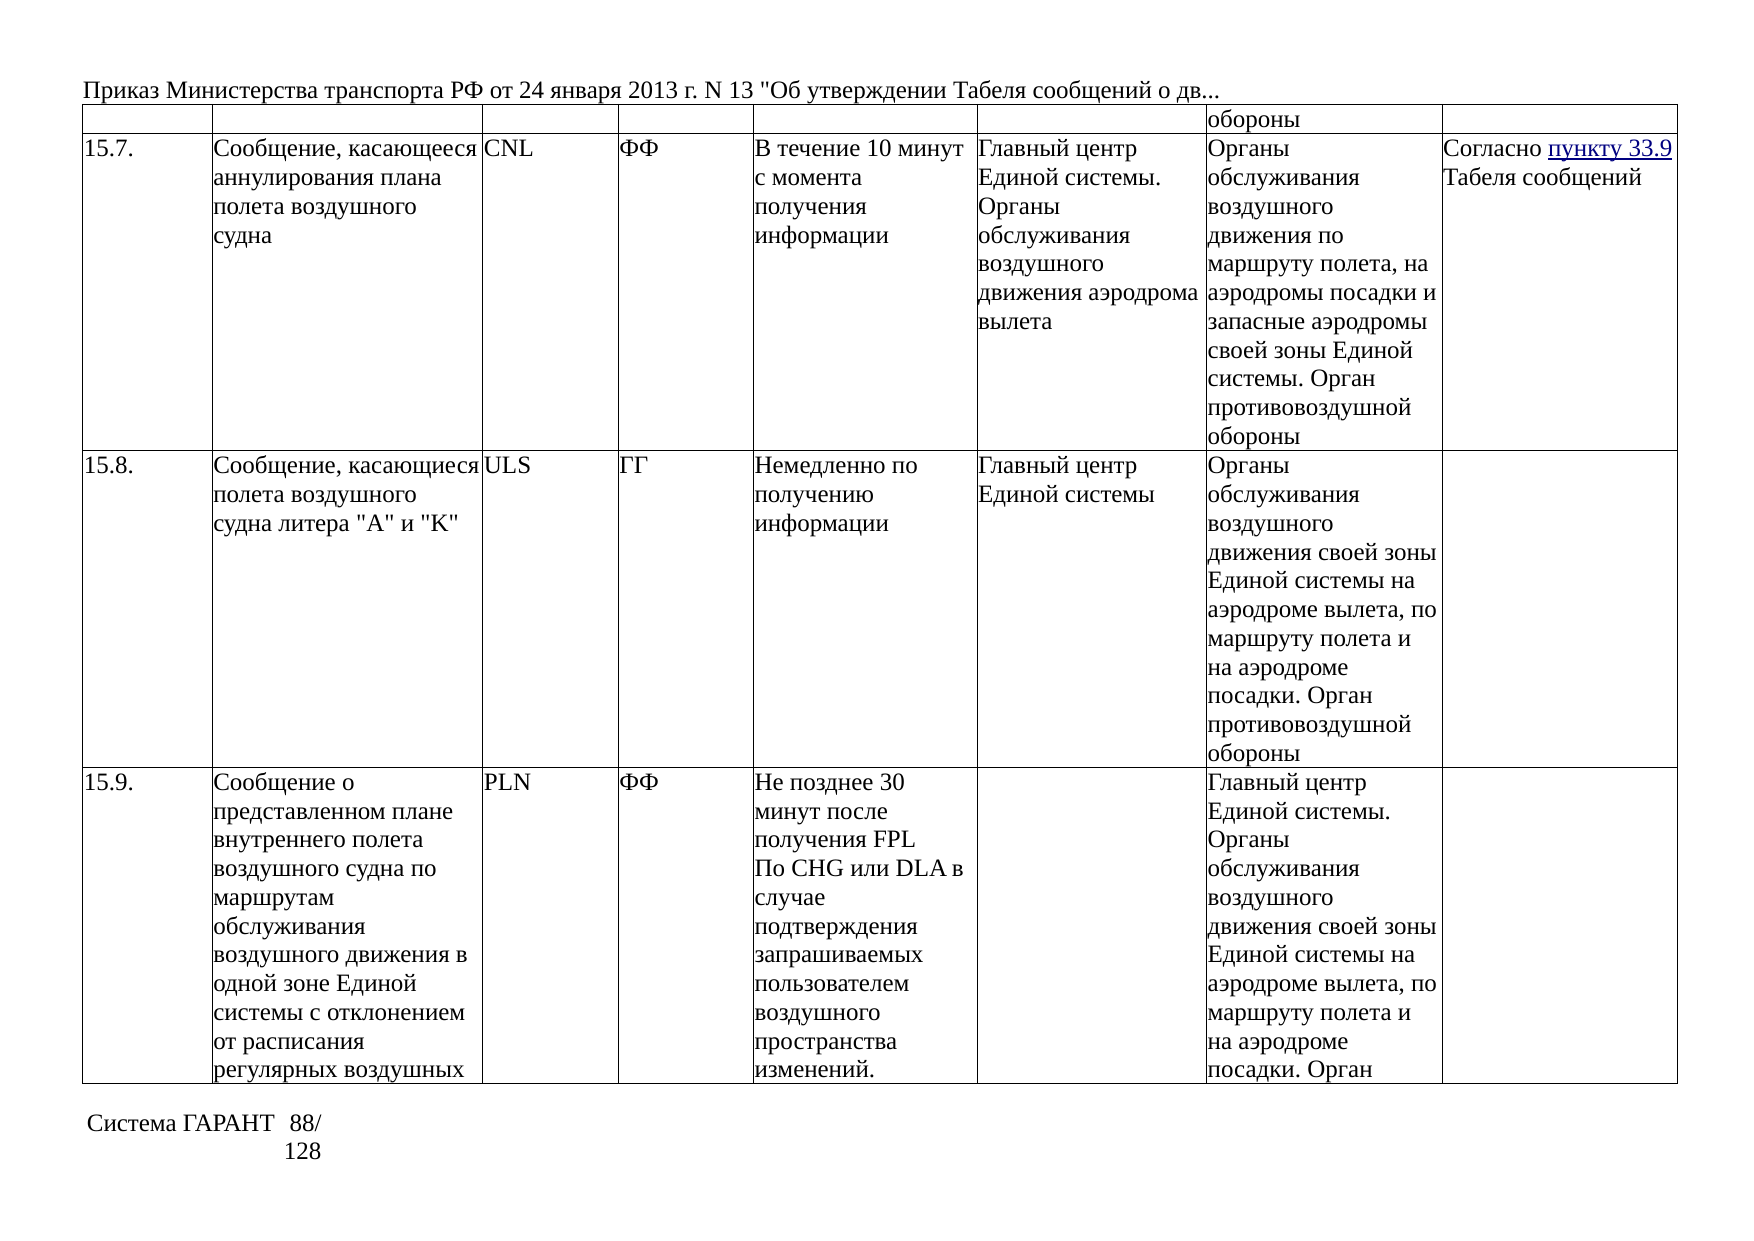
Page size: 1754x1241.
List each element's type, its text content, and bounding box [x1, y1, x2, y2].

table_cell Главный центр Единой системы [978, 451, 1206, 767]
table_cell CNL [483, 134, 618, 450]
table_cell Сообщение о представленном плане внутреннего полета воздушного судна по маршрутам обслуживания воздушного движения в одной зоне Единой системы с отклонением от расписания регулярных воздушных [213, 768, 482, 1083]
table_cell ГГ [619, 451, 753, 767]
table_cell [483, 105, 618, 133]
table_cell В течение 10 минут с момента получения информации [754, 134, 977, 450]
table_cell [978, 105, 1206, 133]
table_cell [213, 105, 482, 133]
table_cell Органы обслуживания воздушного движения по маршруту полета, на аэродромы посадки и запасные аэродромы своей зоны Единой системы. Орган противовоздушной обороны [1207, 134, 1442, 450]
table_cell 15.8. [83, 451, 212, 767]
table_cell обороны [1207, 105, 1442, 133]
table_cell [754, 105, 977, 133]
table_cell ФФ [619, 768, 753, 1083]
table_cell Не позднее 30 минут после получения FPL По CHG или DLA в случае подтверждения запрашиваемых пользователем воздушного пространства изменений. [754, 768, 977, 1083]
table_cell Согласно пункту 33.9 Табеля сообщений [1443, 134, 1677, 450]
table_cell Главный центр Единой системы. Органы обслуживания воздушного движения своей зоны Единой системы на аэродроме вылета, по маршруту полета и на аэродроме посадки. Орган [1207, 768, 1442, 1083]
table_cell ULS [483, 451, 618, 767]
table_cell Главный центр Единой системы. Органы обслуживания воздушного движения аэродрома вылета [978, 134, 1206, 450]
table_cell 15.9. [83, 768, 212, 1083]
table_cell [83, 105, 212, 133]
table_cell ФФ [619, 134, 753, 450]
table_cell Немедленно по получению информации [754, 451, 977, 767]
table_cell PLN [483, 768, 618, 1083]
table_cell [1443, 105, 1677, 133]
table_cell Органы обслуживания воздушного движения своей зоны Единой системы на аэродроме вылета, по маршруту полета и на аэродроме посадки. Орган противовоздушной обороны [1207, 451, 1442, 767]
table_cell Сообщение, касающиеся полета воздушного судна литера "A" и "K" [213, 451, 482, 767]
table_cell [1443, 768, 1677, 1083]
table_cell 15.7. [83, 134, 212, 450]
table_cell Сообщение, касающееся аннулирования плана полета воздушного судна [213, 134, 482, 450]
table_cell [619, 105, 753, 133]
table_cell [1443, 451, 1677, 767]
table_cell [978, 768, 1206, 1083]
